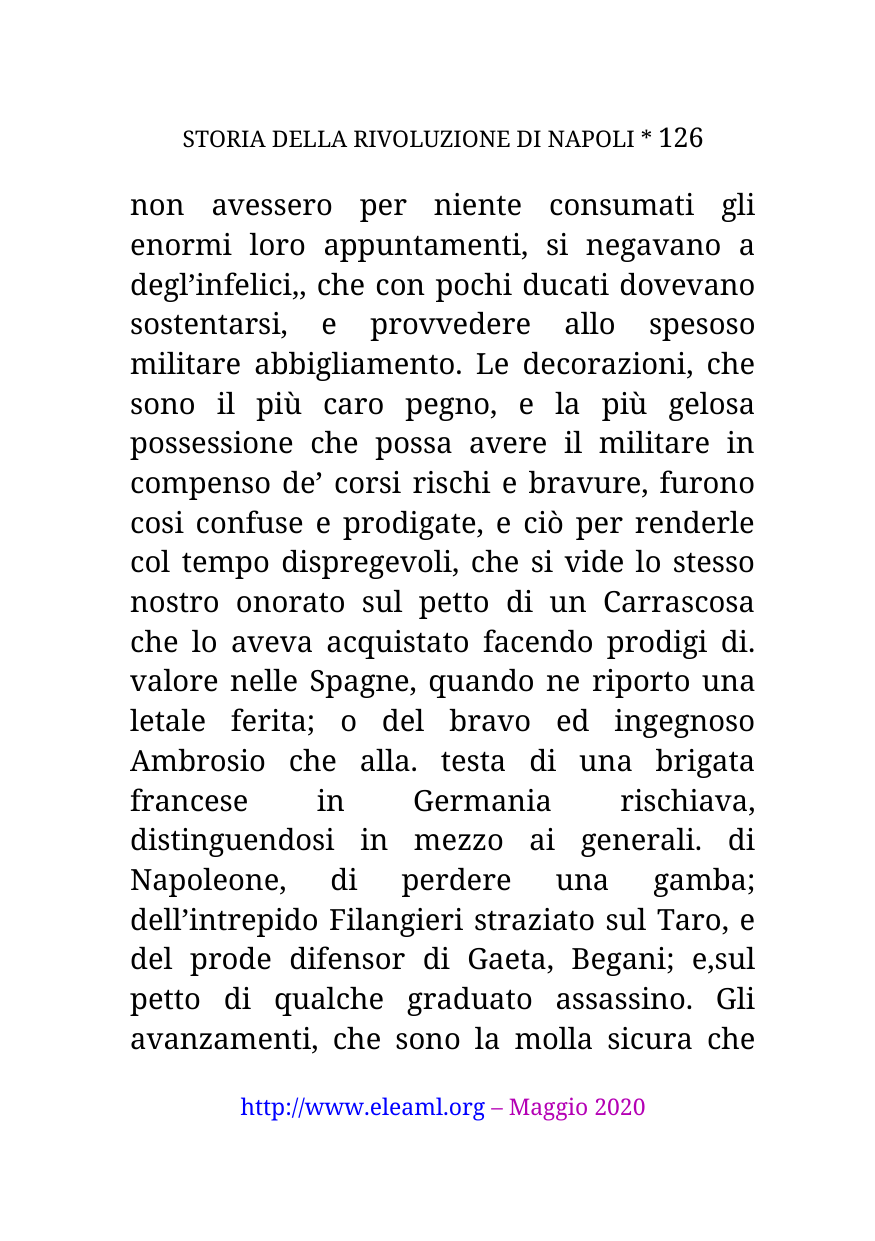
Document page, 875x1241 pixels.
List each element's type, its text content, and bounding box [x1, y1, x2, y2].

text non avessero per niente consumati gli enormi loro appuntamenti, si negavano a degl’infelici,, che con pochi ducati dovevano sostentarsi, e provvedere allo spesoso militare abbigliamento. Le decorazioni, che sono il più caro pegno, e la più gelosa possessione che possa avere il militare in compenso de’ corsi rischi e bravure, furono cosi confuse e prodigate, e ciò per renderle col tempo dispregevoli, che si vide lo stesso nostro onorato sul petto di un Carrascosa che lo aveva acquistato facendo prodigi di. valore nelle Spagne, quando ne riporto una letale ferita; o del bravo ed ingegnoso Ambrosio che alla. testa di una brigata francese in Germania rischiava, distinguendosi in mezzo ai generali. di Napoleone, di perdere una gamba; dell’intrepido Filangieri straziato sul Taro, e del prode difensor di Gaeta, Begani; e,sul petto di qualche graduato assassino. Gli avanzamenti, che sono la molla sicura che [130, 184, 756, 1058]
